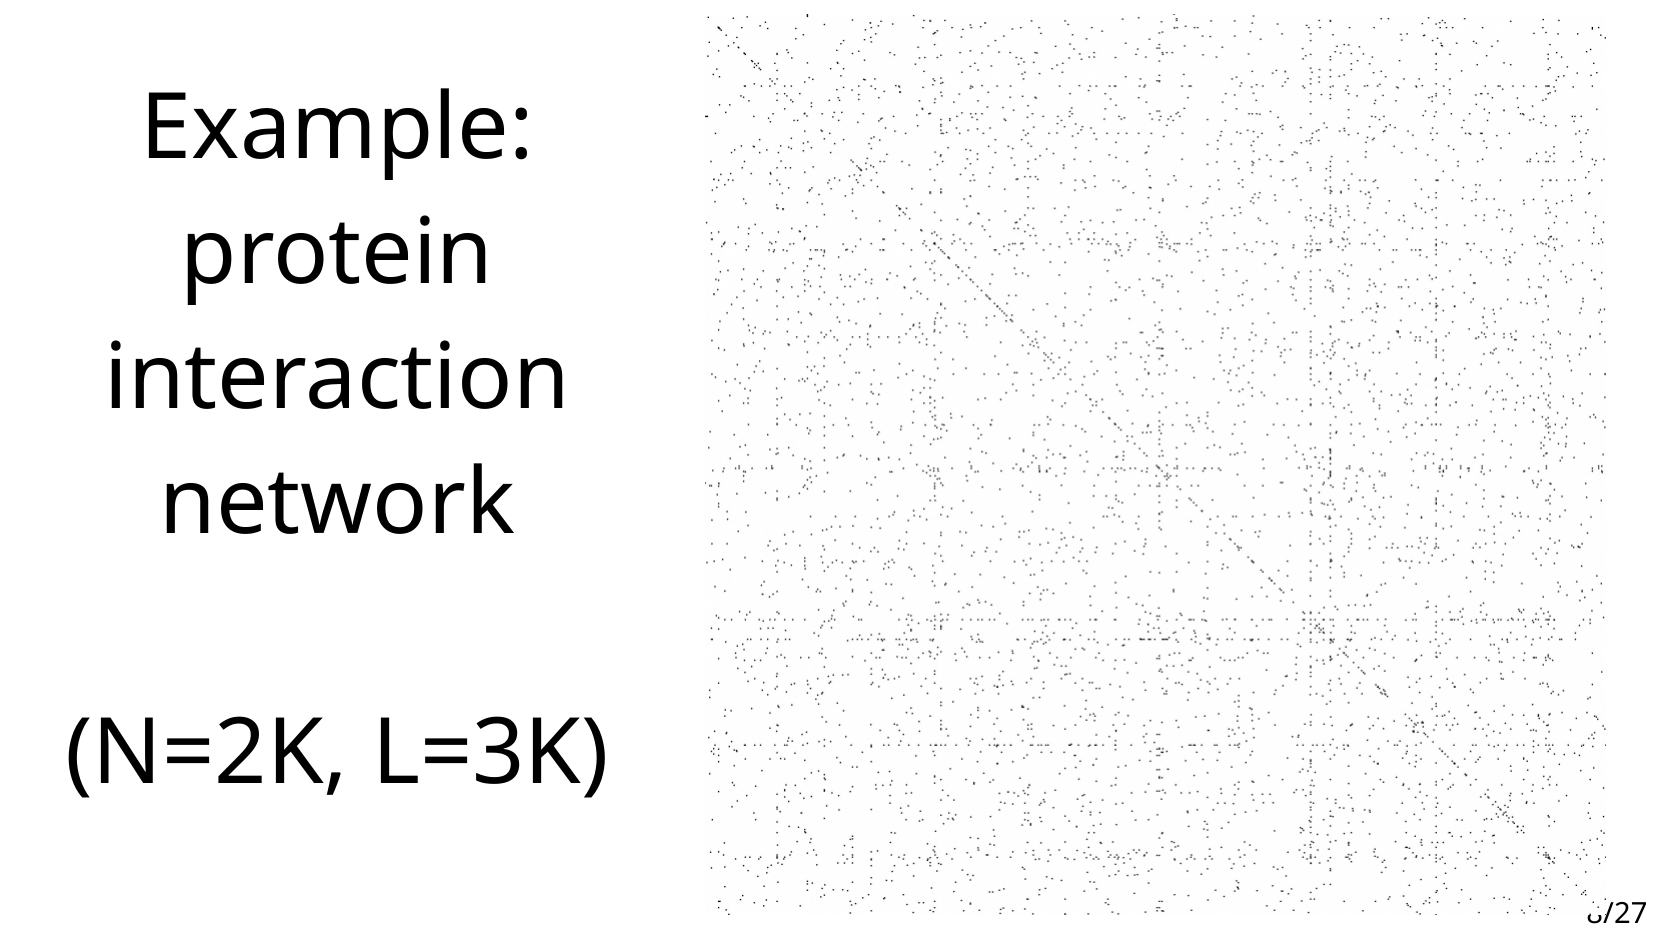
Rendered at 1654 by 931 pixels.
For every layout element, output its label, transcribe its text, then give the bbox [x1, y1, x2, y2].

title Example: protein interaction network (N=2K, L=3K) [30, 48, 646, 823]
picture [705, 14, 1606, 916]
